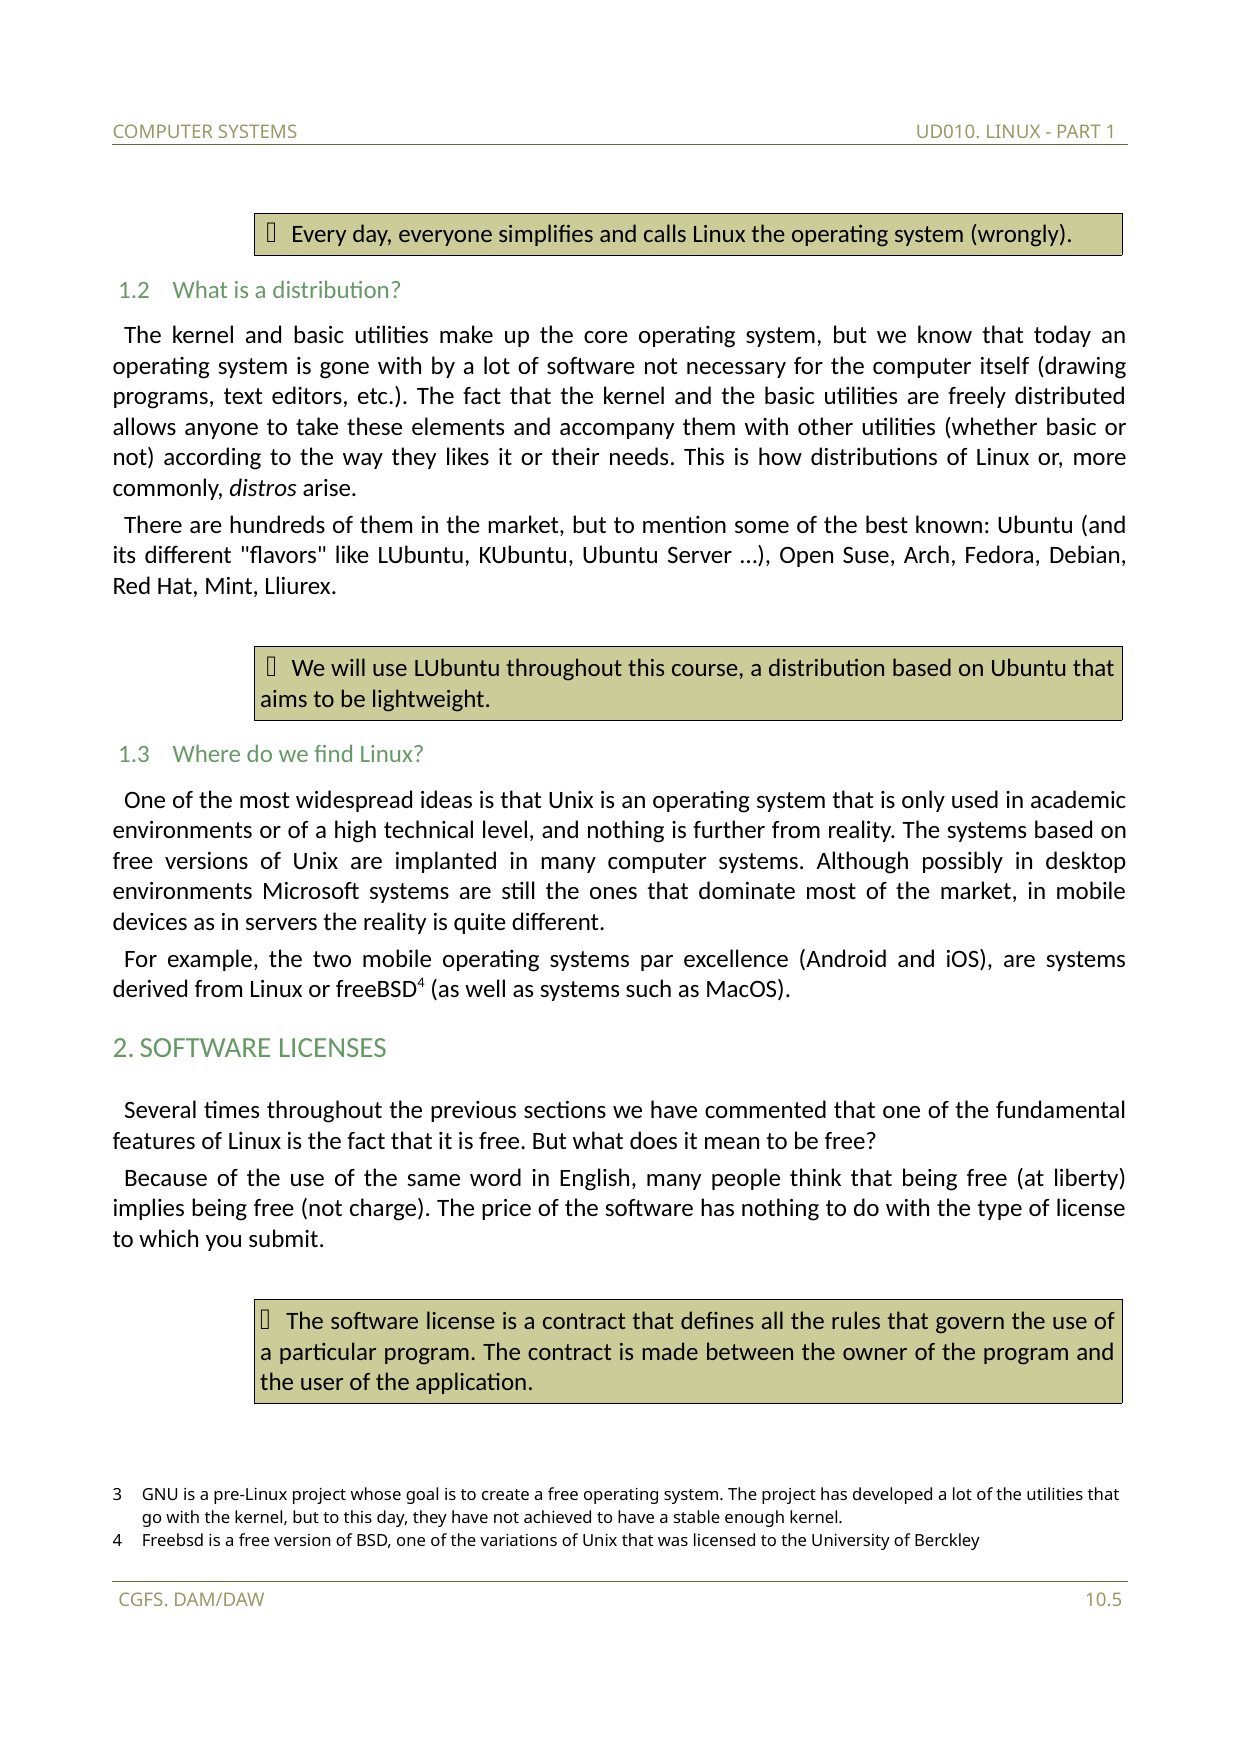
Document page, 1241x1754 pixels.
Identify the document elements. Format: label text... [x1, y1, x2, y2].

text Because of the use of the same word in English, many people think that being free (at liberty) implies being free (not charge). The price of the software has nothing to do with the type of license to which you submit. [112, 1162, 1128, 1253]
text For example, the two mobile operating systems par excellence (Android and iOS), are systems derived from Linux or freeBSD (as well as systems such as MacOS). [112, 943, 1128, 1004]
subtitle Where do we find Linux? [112, 738, 1128, 769]
text Freebsd is a free version of BSD, one of the variations of Unix that was licensed to the University of Berckley [112, 1528, 1128, 1551]
text One of the most widespread ideas is that Unix is an operating system that is only used in academic environments or of a high technical level, and nothing is further from reality. The systems based on free versions of Unix are implanted in many computer systems. Although possibly in desktop environments Microsoft systems are still the ones that dominate most of the market, in mobile devices as in servers the reality is quite different. [112, 784, 1128, 936]
text The kernel and basic utilities make up the core operating system, but we know that today an operating system is gone with by a lot of software not necessary for the computer itself (drawing programs, text editors, etc.). The fact that the kernel and the basic utilities are freely distributed allows anyone to take these elements and accompany them with other utilities (whether basic or not) according to the way they likes it or their needs. This is how distributions of Linux or, more commonly, distros arise. [112, 319, 1128, 503]
subtitle What is a distribution? [112, 274, 1128, 305]
text  Every day, everyone simplifies and calls Linux the operating system (wrongly). [255, 214, 1122, 255]
text There are hundreds of them in the market, but to mention some of the best known: Ubuntu (and its different "flavors" like LUbuntu, KUbuntu, Ubuntu Server …), Open Suse, Arch, Fedora, Debian, Red Hat, Mint, Lliurex. [112, 509, 1128, 601]
text  The software license is a contract that defines all the rules that govern the use of a particular program. The contract is made between the owner of the program and the user of the application. [255, 1300, 1122, 1403]
subtitle Software licenses [112, 1029, 1128, 1064]
text  We will use LUbuntu throughout this course, a distribution based on Ubuntu that aims to be lightweight. [255, 647, 1122, 720]
text Several times throughout the previous sections we have commented that one of the fundamental features of Linux is the fact that it is free. But what does it mean to be free? [112, 1094, 1128, 1156]
text GNU is a pre-Linux project whose goal is to create a free operating system. The project has developed a lot of the utilities that go with the kernel, but to this day, they have not achieved to have a stable enough kernel. [112, 1483, 1128, 1528]
